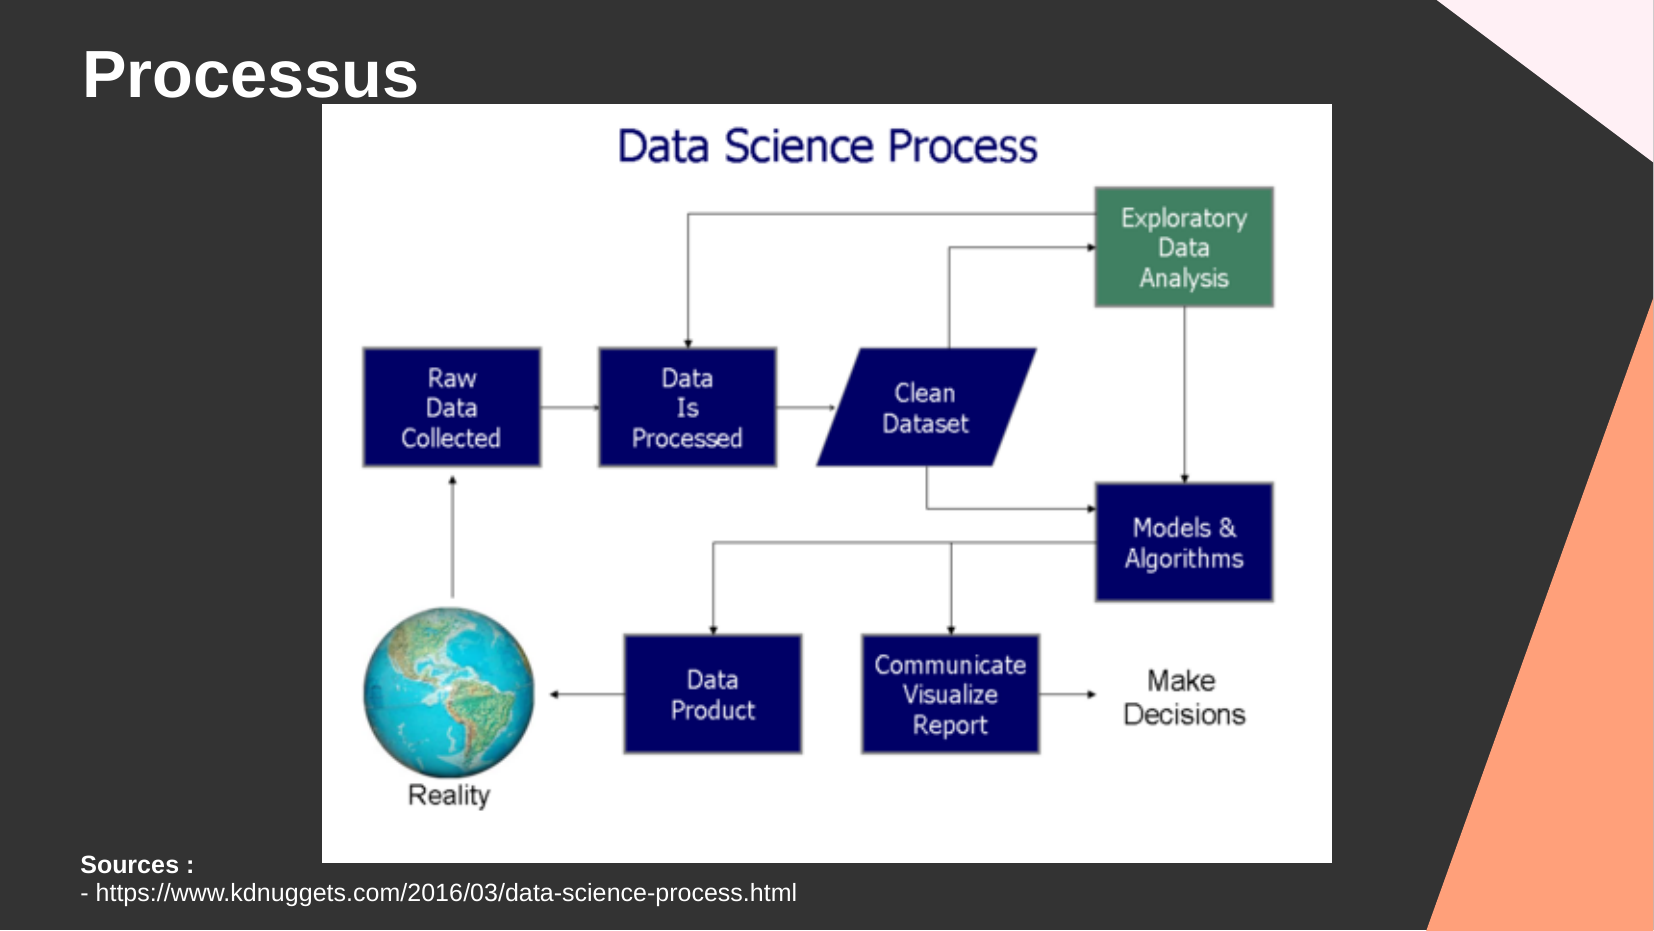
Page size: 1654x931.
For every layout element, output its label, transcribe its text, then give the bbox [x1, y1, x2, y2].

title Processus [82, 37, 1571, 115]
text_box [1426, 295, 1654, 931]
picture [322, 104, 1332, 863]
text_box [1436, 0, 1654, 163]
text_box Sources : - https://www.kdnuggets.com/2016/03/data-science-process.html [65, 843, 1482, 915]
